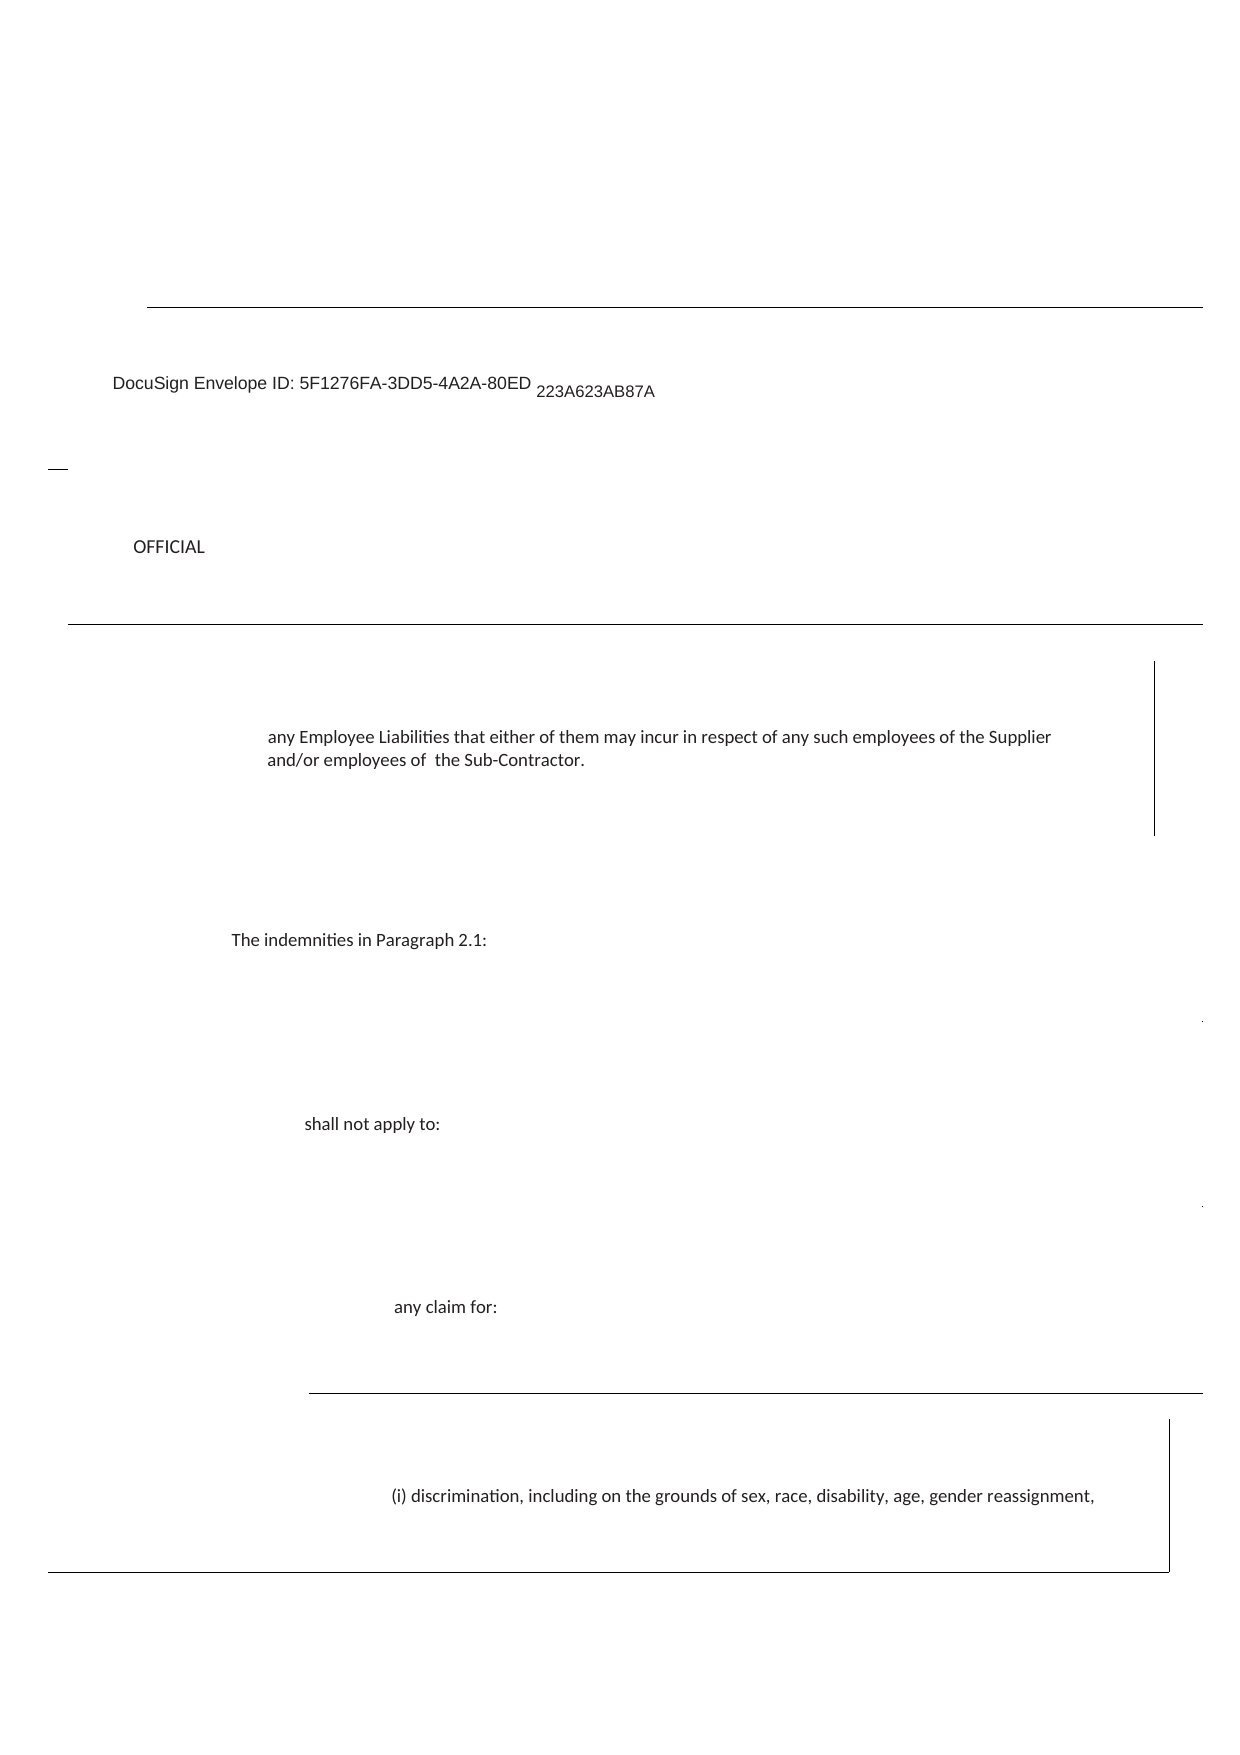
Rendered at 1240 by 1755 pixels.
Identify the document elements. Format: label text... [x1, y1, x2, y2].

text any claim for: [310, 1231, 1202, 1392]
text any Employee Liabilities that either of them may incur in respect of any such employees of the Supplier and/or employees of the Sub-Contractor. [203, 661, 1153, 836]
text shall not apply to: [207, 1049, 1202, 1206]
text DocuSign Envelope ID: 5F1276FA-3DD5-4A2A-80ED 223A623AB87A [49, 309, 1202, 468]
text The indemnities in Paragraph 2.1: [148, 864, 1202, 1021]
text (i) discrimination, including on the grounds of sex, race, disability, age, gender reassignment, [49, 1420, 1168, 1571]
text OFFICIAL [69, 470, 1202, 623]
